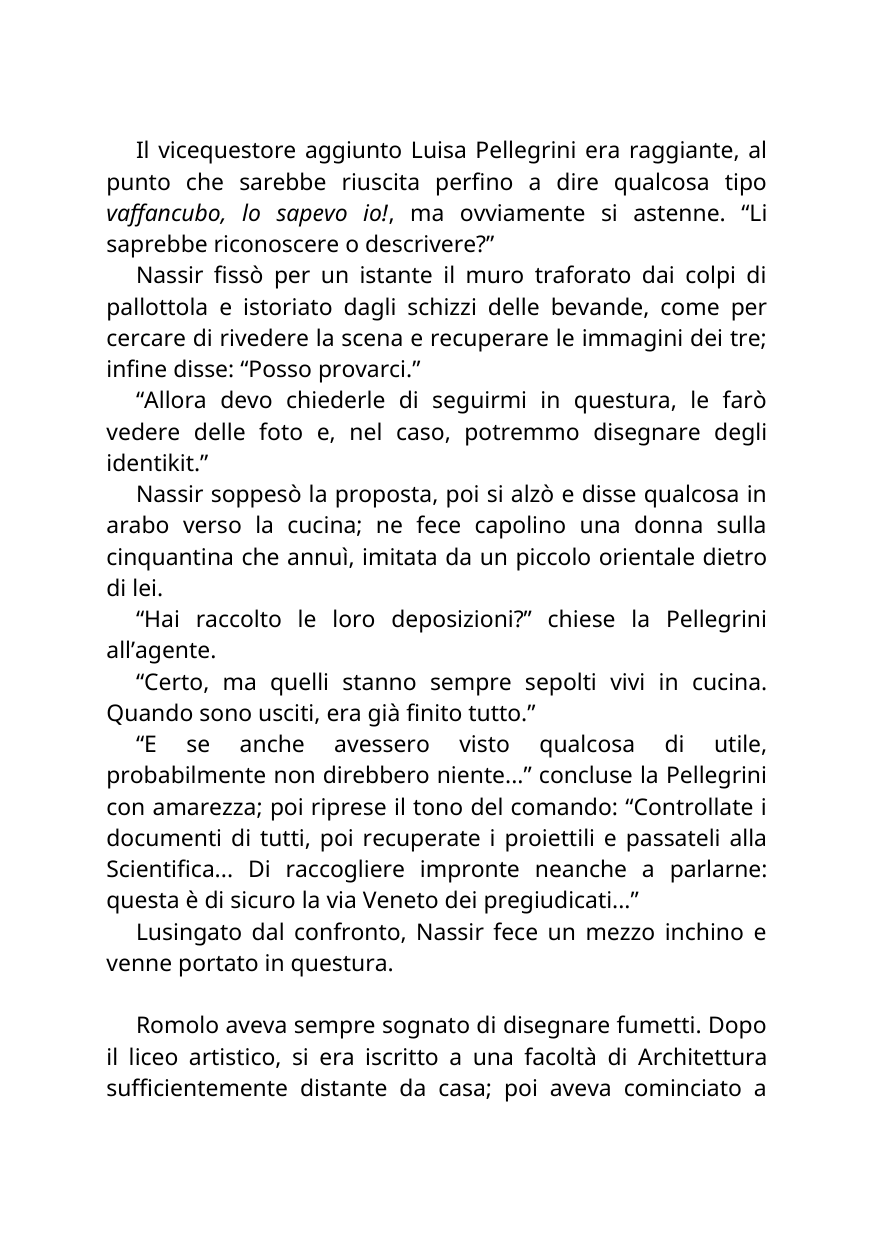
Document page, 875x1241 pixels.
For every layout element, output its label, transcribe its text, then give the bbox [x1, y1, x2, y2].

text “E se anche avessero visto qualcosa di utile, probabilmente non direbbero niente...” concluse la Pellegrini con amarezza; poi riprese il tono del comando: “Controllate i documenti di tutti, poi recuperate i proiettili e passateli alla Scientifica... Di raccogliere impronte neanche a parlarne: questa è di sicuro la via Veneto dei pregiudicati...” [106, 728, 768, 916]
text “Allora devo chiederle di seguirmi in questura, le farò vedere delle foto e, nel caso, potremmo disegnare degli identikit.” [106, 384, 768, 478]
text “Certo, ma quelli stanno sempre sepolti vivi in cucina. Quando sono usciti, era già finito tutto.” [106, 666, 768, 728]
text Il vicequestore aggiunto Luisa Pellegrini era raggiante, al punto che sarebbe riuscita perfino a dire qualcosa tipo vaffancubo, lo sapevo io!, ma ovviamente si astenne. “Li saprebbe riconoscere o descrivere?” [106, 134, 768, 259]
text Lusingato dal confronto, Nassir fece un mezzo inchino e venne portato in questura. [106, 916, 768, 978]
text Nassir fissò per un istante il muro traforato dai colpi di pallottola e istoriato dagli schizzi delle bevande, come per cercare di rivedere la scena e recuperare le immagini dei tre; infine disse: “Posso provarci.” [106, 259, 768, 384]
text Romolo aveva sempre sognato di disegnare fumetti. Dopo il liceo artistico, si era iscritto a una facoltà di Architettura sufficientemente distante da casa; poi aveva cominciato a [106, 1009, 768, 1103]
text Nassir soppesò la proposta, poi si alzò e disse qualcosa in arabo verso la cucina; ne fece capolino una donna sulla cinquantina che annuì, imitata da un piccolo orientale dietro di lei. [106, 478, 768, 603]
text “Hai raccolto le loro deposizioni?” chiese la Pellegrini all’agente. [106, 603, 768, 666]
